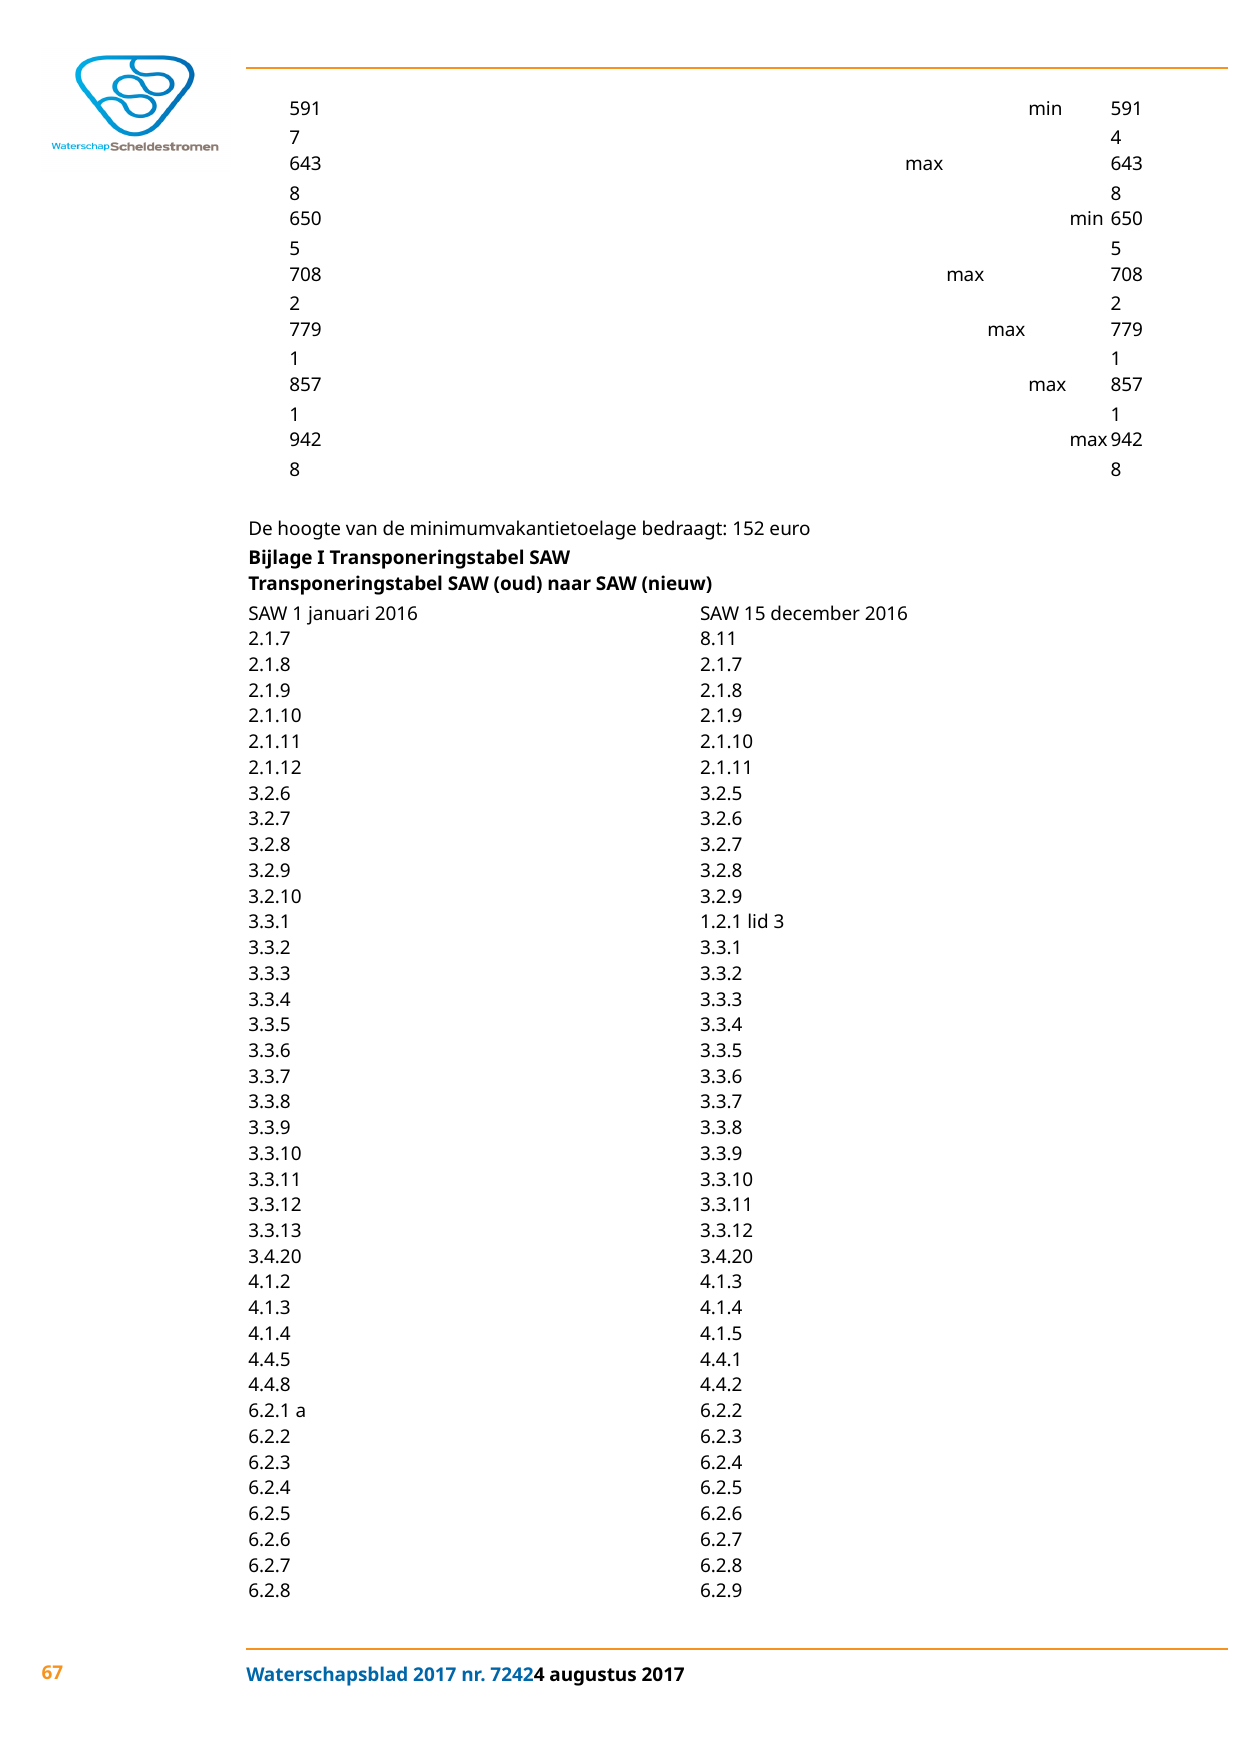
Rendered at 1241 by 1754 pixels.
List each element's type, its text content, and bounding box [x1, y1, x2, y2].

table_cell [618, 371, 659, 427]
table_cell 6.2.9 [700, 1578, 1152, 1603]
table_cell [905, 205, 946, 261]
table_cell 3.2.6 [248, 780, 700, 806]
table_cell [823, 427, 864, 482]
table_cell [1069, 261, 1110, 316]
table_cell 6.2.7 [700, 1526, 1152, 1552]
table_cell 3.3.6 [248, 1037, 700, 1063]
table_cell 6.2.4 [700, 1449, 1152, 1474]
table_cell [700, 95, 741, 150]
table_header SAW 15 december 2016 [700, 600, 1152, 626]
table_cell [494, 427, 535, 482]
table_cell 2.1.11 [248, 729, 700, 754]
table_cell [618, 427, 659, 482]
table_cell 6.2.8 [248, 1578, 700, 1603]
table_cell 5917 [289, 95, 330, 150]
table_cell 3.3.12 [248, 1192, 700, 1217]
table_cell [946, 95, 987, 150]
table_cell [330, 261, 371, 316]
table_cell [659, 261, 700, 316]
table_cell 3.3.7 [700, 1089, 1152, 1114]
table_cell 3.3.10 [248, 1140, 700, 1166]
table_cell [494, 95, 535, 150]
table_cell [494, 261, 535, 316]
table_cell max [987, 316, 1028, 371]
table_cell 3.3.3 [248, 960, 700, 986]
table_cell [823, 95, 864, 150]
table_cell [1069, 150, 1110, 205]
table_cell 3.3.1 [700, 934, 1152, 960]
table_cell [946, 371, 987, 427]
table_cell [371, 316, 412, 371]
table_cell 6505 [289, 205, 330, 261]
table_cell max [1069, 427, 1110, 482]
table_cell 3.2.7 [248, 806, 700, 831]
text De hoogte van de minimumvakantietoelage bedraagt: 152 euro [248, 515, 1152, 541]
table_cell [905, 371, 946, 427]
table_cell [987, 261, 1028, 316]
table_cell [330, 427, 371, 482]
table_cell [1069, 371, 1110, 427]
table_cell [823, 371, 864, 427]
table_cell [412, 261, 453, 316]
table_cell 2.1.7 [248, 626, 700, 651]
table_cell [864, 316, 905, 371]
table_cell [741, 261, 782, 316]
table_cell [371, 371, 412, 427]
table_cell [576, 150, 617, 205]
table_cell [864, 95, 905, 150]
table_cell [412, 371, 453, 427]
table_cell [700, 261, 741, 316]
table_cell [1069, 316, 1110, 371]
table_cell [987, 95, 1028, 150]
table_cell [535, 371, 576, 427]
table_cell [576, 427, 617, 482]
table_cell 6.2.1 a [248, 1398, 700, 1423]
table_cell 4.1.3 [700, 1269, 1152, 1294]
table_cell max [946, 261, 987, 316]
table_cell 3.3.4 [700, 1011, 1152, 1037]
table_cell [659, 427, 700, 482]
table_cell [864, 205, 905, 261]
table_cell [618, 95, 659, 150]
table_cell 2.1.9 [700, 703, 1152, 728]
table_cell [248, 427, 289, 482]
table_cell 6.2.5 [700, 1475, 1152, 1500]
table_cell [494, 150, 535, 205]
table_cell [535, 261, 576, 316]
table_cell [535, 427, 576, 482]
table_cell [576, 205, 617, 261]
table_cell [741, 150, 782, 205]
table_cell 4.4.5 [248, 1346, 700, 1372]
table_cell 2.1.8 [248, 651, 700, 677]
table_cell [248, 316, 289, 371]
table_cell [412, 205, 453, 261]
table_cell [905, 316, 946, 371]
table_header SAW 1 januari 2016 [248, 600, 700, 626]
table_cell [905, 95, 946, 150]
table_cell [823, 316, 864, 371]
table_cell 3.3.5 [700, 1037, 1152, 1063]
table_cell 2.1.7 [700, 651, 1152, 677]
table_cell [864, 150, 905, 205]
table_cell [576, 316, 617, 371]
table_cell 7791 [1110, 316, 1152, 371]
table_cell [823, 261, 864, 316]
table_cell 6.2.2 [248, 1423, 700, 1449]
table_cell min [1028, 95, 1069, 150]
table_cell 6438 [1110, 150, 1152, 205]
table_cell 9428 [1110, 427, 1152, 482]
table_cell [330, 205, 371, 261]
table_cell 3.3.2 [700, 960, 1152, 986]
table_cell [823, 150, 864, 205]
table_cell [1069, 95, 1110, 150]
table_cell [782, 261, 823, 316]
table_cell [576, 95, 617, 150]
table_cell [618, 150, 659, 205]
table_cell [823, 205, 864, 261]
table_cell 3.3.9 [248, 1114, 700, 1140]
table_cell [535, 205, 576, 261]
table_cell 3.3.6 [700, 1063, 1152, 1089]
table_cell 4.4.1 [700, 1346, 1152, 1372]
table_cell [494, 205, 535, 261]
table_cell 3.3.10 [700, 1166, 1152, 1192]
table_cell 9428 [289, 427, 330, 482]
table_cell [576, 261, 617, 316]
table_cell [453, 261, 494, 316]
table_cell 3.3.13 [248, 1217, 700, 1243]
table_cell 6.2.2 [700, 1398, 1152, 1423]
table_cell 6.2.7 [248, 1552, 700, 1577]
table_cell [741, 316, 782, 371]
table_cell [453, 316, 494, 371]
table_cell [782, 95, 823, 150]
table_cell [618, 205, 659, 261]
table_cell [700, 316, 741, 371]
table_cell [248, 371, 289, 427]
table_cell [782, 205, 823, 261]
table_cell [946, 150, 987, 205]
table_cell 1.2.1 lid 3 [700, 909, 1152, 934]
table_cell 3.3.7 [248, 1063, 700, 1089]
table_cell [864, 371, 905, 427]
table_cell [576, 371, 617, 427]
table_cell 6.2.6 [700, 1500, 1152, 1526]
table_cell [700, 150, 741, 205]
table_cell 3.2.10 [248, 883, 700, 908]
table_cell [1028, 261, 1069, 316]
table_cell [535, 316, 576, 371]
table_cell min [1069, 205, 1110, 261]
table_cell 3.3.5 [248, 1011, 700, 1037]
table_cell [864, 261, 905, 316]
table_cell [535, 150, 576, 205]
table_cell 7082 [1110, 261, 1152, 316]
table_cell [248, 261, 289, 316]
table_cell 6438 [289, 150, 330, 205]
table_cell 3.2.8 [248, 831, 700, 857]
table_cell [946, 205, 987, 261]
table_cell 7082 [289, 261, 330, 316]
table_cell [741, 427, 782, 482]
table_cell 8571 [289, 371, 330, 427]
table_cell [453, 95, 494, 150]
table_cell [330, 371, 371, 427]
table_cell [659, 150, 700, 205]
table_cell 3.2.7 [700, 831, 1152, 857]
table_cell 4.1.3 [248, 1295, 700, 1320]
table_cell [905, 261, 946, 316]
table_cell 5914 [1110, 95, 1152, 150]
table_cell [659, 371, 700, 427]
table_cell [412, 427, 453, 482]
table_cell [782, 150, 823, 205]
table_cell 6.2.5 [248, 1500, 700, 1526]
table_cell 2.1.10 [700, 729, 1152, 754]
table_cell 8.11 [700, 626, 1152, 651]
table_cell 3.3.12 [700, 1217, 1152, 1243]
table_cell [741, 371, 782, 427]
table_cell 3.3.11 [700, 1192, 1152, 1217]
table_cell 6.2.3 [248, 1449, 700, 1474]
table_cell 3.3.9 [700, 1140, 1152, 1166]
table_cell 3.3.8 [700, 1114, 1152, 1140]
table_cell [453, 205, 494, 261]
table_cell 6505 [1110, 205, 1152, 261]
table_cell [453, 150, 494, 205]
table_cell 2.1.9 [248, 677, 700, 703]
table_cell [618, 316, 659, 371]
table_cell [864, 427, 905, 482]
table_cell [371, 261, 412, 316]
table_cell 3.3.11 [248, 1166, 700, 1192]
table_cell 8571 [1110, 371, 1152, 427]
table_cell 2.1.11 [700, 754, 1152, 780]
table_cell 2.1.10 [248, 703, 700, 728]
table_cell 4.4.8 [248, 1372, 700, 1397]
table_cell [412, 95, 453, 150]
table_cell 4.4.2 [700, 1372, 1152, 1397]
table_cell [987, 205, 1028, 261]
table_cell 3.4.20 [700, 1243, 1152, 1269]
picture [41, 47, 231, 172]
table_cell [412, 316, 453, 371]
table_cell [330, 150, 371, 205]
table_cell 2.1.12 [248, 754, 700, 780]
table_cell [700, 371, 741, 427]
table_cell 2.1.8 [700, 677, 1152, 703]
table_cell 3.2.5 [700, 780, 1152, 806]
table_cell [946, 316, 987, 371]
table_cell 6.2.4 [248, 1475, 700, 1500]
table_cell [371, 427, 412, 482]
table_cell [494, 371, 535, 427]
table_cell max [905, 150, 946, 205]
table_cell [987, 150, 1028, 205]
table_cell 3.2.9 [700, 883, 1152, 908]
table_cell 4.1.5 [700, 1320, 1152, 1346]
table_cell [987, 371, 1028, 427]
table_cell [782, 371, 823, 427]
table_cell 4.1.4 [700, 1295, 1152, 1320]
text Transponeringstabel SAW (oud) naar SAW (nieuw) [248, 570, 1152, 596]
table_cell [371, 205, 412, 261]
table_cell 6.2.3 [700, 1423, 1152, 1449]
table_cell 3.2.6 [700, 806, 1152, 831]
table_cell [1028, 205, 1069, 261]
table_cell 7791 [289, 316, 330, 371]
table_cell 3.3.4 [248, 986, 700, 1011]
table_cell [700, 205, 741, 261]
table_cell [659, 95, 700, 150]
table_cell max [1028, 371, 1069, 427]
table_cell [659, 316, 700, 371]
table_cell [248, 150, 289, 205]
table_cell [1028, 316, 1069, 371]
table_cell [453, 371, 494, 427]
table_cell 4.1.2 [248, 1269, 700, 1294]
table_cell [330, 316, 371, 371]
table_cell [1028, 150, 1069, 205]
table_cell [371, 95, 412, 150]
table_cell [741, 205, 782, 261]
table_cell [987, 427, 1028, 482]
table_cell [618, 261, 659, 316]
table_cell 4.1.4 [248, 1320, 700, 1346]
text Bijlage I Transponeringstabel SAW [248, 544, 1152, 570]
table_cell [782, 316, 823, 371]
table_cell [494, 316, 535, 371]
table_cell [535, 95, 576, 150]
table_cell [453, 427, 494, 482]
table_cell [1028, 427, 1069, 482]
table_cell [330, 95, 371, 150]
table_cell [371, 150, 412, 205]
table_cell 6.2.6 [248, 1526, 700, 1552]
table_cell [741, 95, 782, 150]
table_cell 3.3.1 [248, 909, 700, 934]
table_cell 3.3.8 [248, 1089, 700, 1114]
table_cell 3.4.20 [248, 1243, 700, 1269]
table_cell [659, 205, 700, 261]
table_cell [248, 95, 289, 150]
table_cell 3.2.9 [248, 857, 700, 883]
table_cell 3.3.2 [248, 934, 700, 960]
table_cell [700, 427, 741, 482]
table_cell [248, 205, 289, 261]
table_cell [946, 427, 987, 482]
table_cell [782, 427, 823, 482]
table_cell [905, 427, 946, 482]
table_cell 3.2.8 [700, 857, 1152, 883]
table_cell 3.3.3 [700, 986, 1152, 1011]
table_cell 6.2.8 [700, 1552, 1152, 1577]
table_cell [412, 150, 453, 205]
